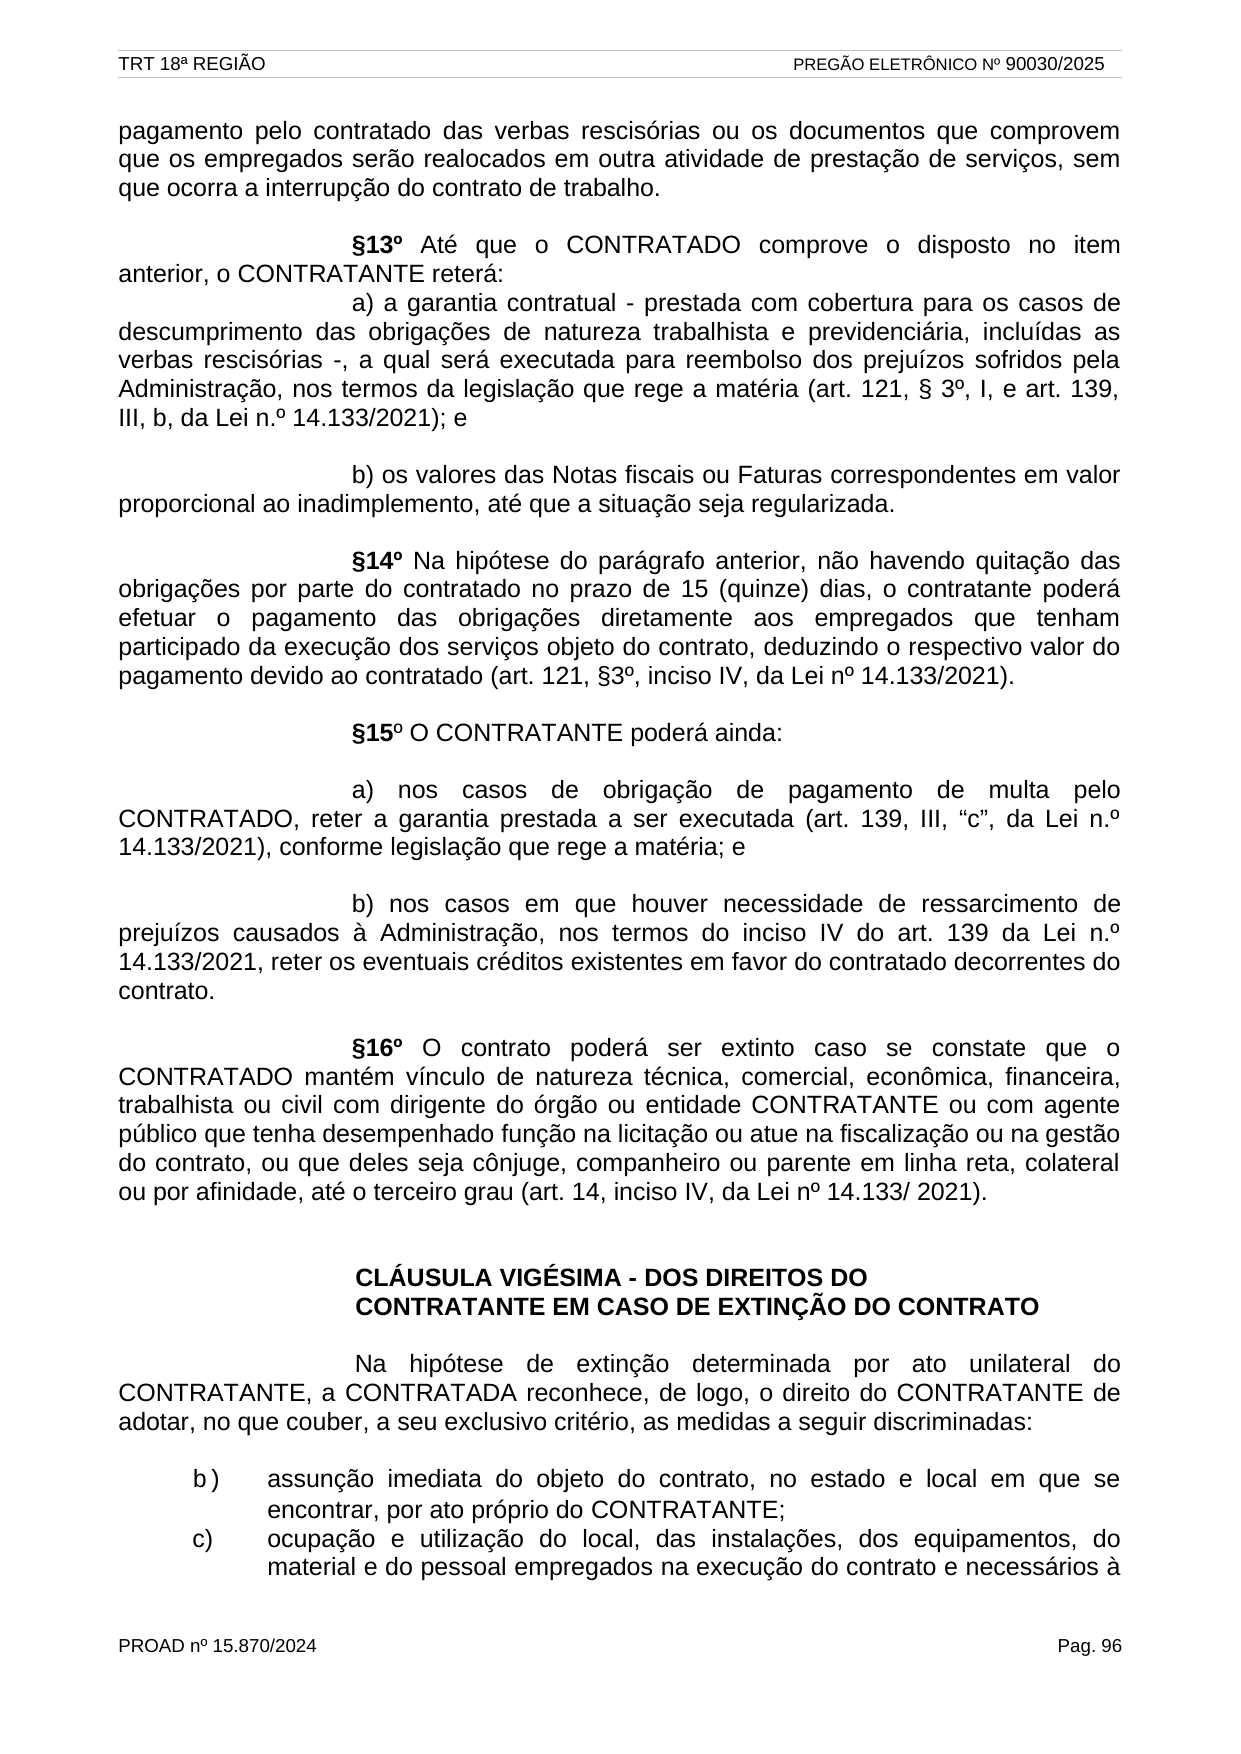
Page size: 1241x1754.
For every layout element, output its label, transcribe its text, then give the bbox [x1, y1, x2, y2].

list assunção imediata do objeto do contrato, no estado e local em que se encontrar, por ato próprio do CONTRATANTE; [192, 1464, 1122, 1524]
text b) nos casos em que houver necessidade de ressarcimento de prejuízos causados à Administração, nos termos do inciso IV do art. 139 da Lei n.º 14.133/2021, reter os eventuais créditos existentes em favor do contratado decorrentes do contrato. [118, 889, 1122, 1004]
text pagamento pelo contratado das verbas rescisórias ou os documentos que comprovem que os empregados serão realocados em outra atividade de prestação de serviços, sem que ocorra a interrupção do contrato de trabalho. [118, 116, 1122, 202]
text §16º O contrato poderá ser extinto caso se constate que o CONTRATADO mantém vínculo de natureza técnica, comercial, econômica, financeira, trabalhista ou civil com dirigente do órgão ou entidade CONTRATANTE ou com agente público que tenha desempenhado função na licitação ou atue na fiscalização ou na gestão do contrato, ou que deles seja cônjuge, companheiro ou parente em linha reta, colateral ou por afinidade, até o terceiro grau (art. 14, inciso IV, da Lei nº 14.133/ 2021). [118, 1033, 1122, 1205]
text §15º O CONTRATANTE poderá ainda: [118, 718, 1122, 746]
list ocupação e utilização do local, das instalações, dos equipamentos, do material e do pessoal empregados na execução do contrato e necessários à [192, 1524, 1122, 1581]
text a) a garantia contratual - prestada com cobertura para os casos de descumprimento das obrigações de natureza trabalhista e previdenciária, incluídas as verbas rescisórias -, a qual será executada para reembolso dos prejuízos sofridos pela Administração, nos termos da legislação que rege a matéria (art. 121, § 3º, I, e art. 139, III, b, da Lei n.º 14.133/2021); e [118, 288, 1122, 431]
text Na hipótese de extinção determinada por ato unilateral do CONTRATANTE, a CONTRATADA reconhece, de logo, o direito do CONTRATANTE de adotar, no que couber, a seu exclusivo critério, as medidas a seguir discriminadas: [118, 1349, 1122, 1435]
text §13º Até que o CONTRATADO comprove o disposto no item anterior, o CONTRATANTE reterá: [118, 230, 1122, 288]
text CONTRATANTE EM CASO DE EXTINÇÃO DO CONTRATO [119, 1291, 1122, 1320]
text §14º Na hipótese do parágrafo anterior, não havendo quitação das obrigações por parte do contratado no prazo de 15 (quinze) dias, o contratante poderá efetuar o pagamento das obrigações diretamente aos empregados que tenham participado da execução dos serviços objeto do contrato, deduzindo o respectivo valor do pagamento devido ao contratado (art. 121, §3º, inciso IV, da Lei nº 14.133/2021). [118, 546, 1122, 689]
text CLÁUSULA VIGÉSIMA - DOS DIREITOS DO [119, 1263, 1122, 1291]
text a) nos casos de obrigação de pagamento de multa pelo CONTRATADO, reter a garantia prestada a ser executada (art. 139, III, “c”, da Lei n.º 14.133/2021), conforme legislação que rege a matéria; e [118, 775, 1122, 861]
text b) os valores das Notas fiscais ou Faturas correspondentes em valor proporcional ao inadimplemento, até que a situação seja regularizada. [118, 460, 1122, 517]
